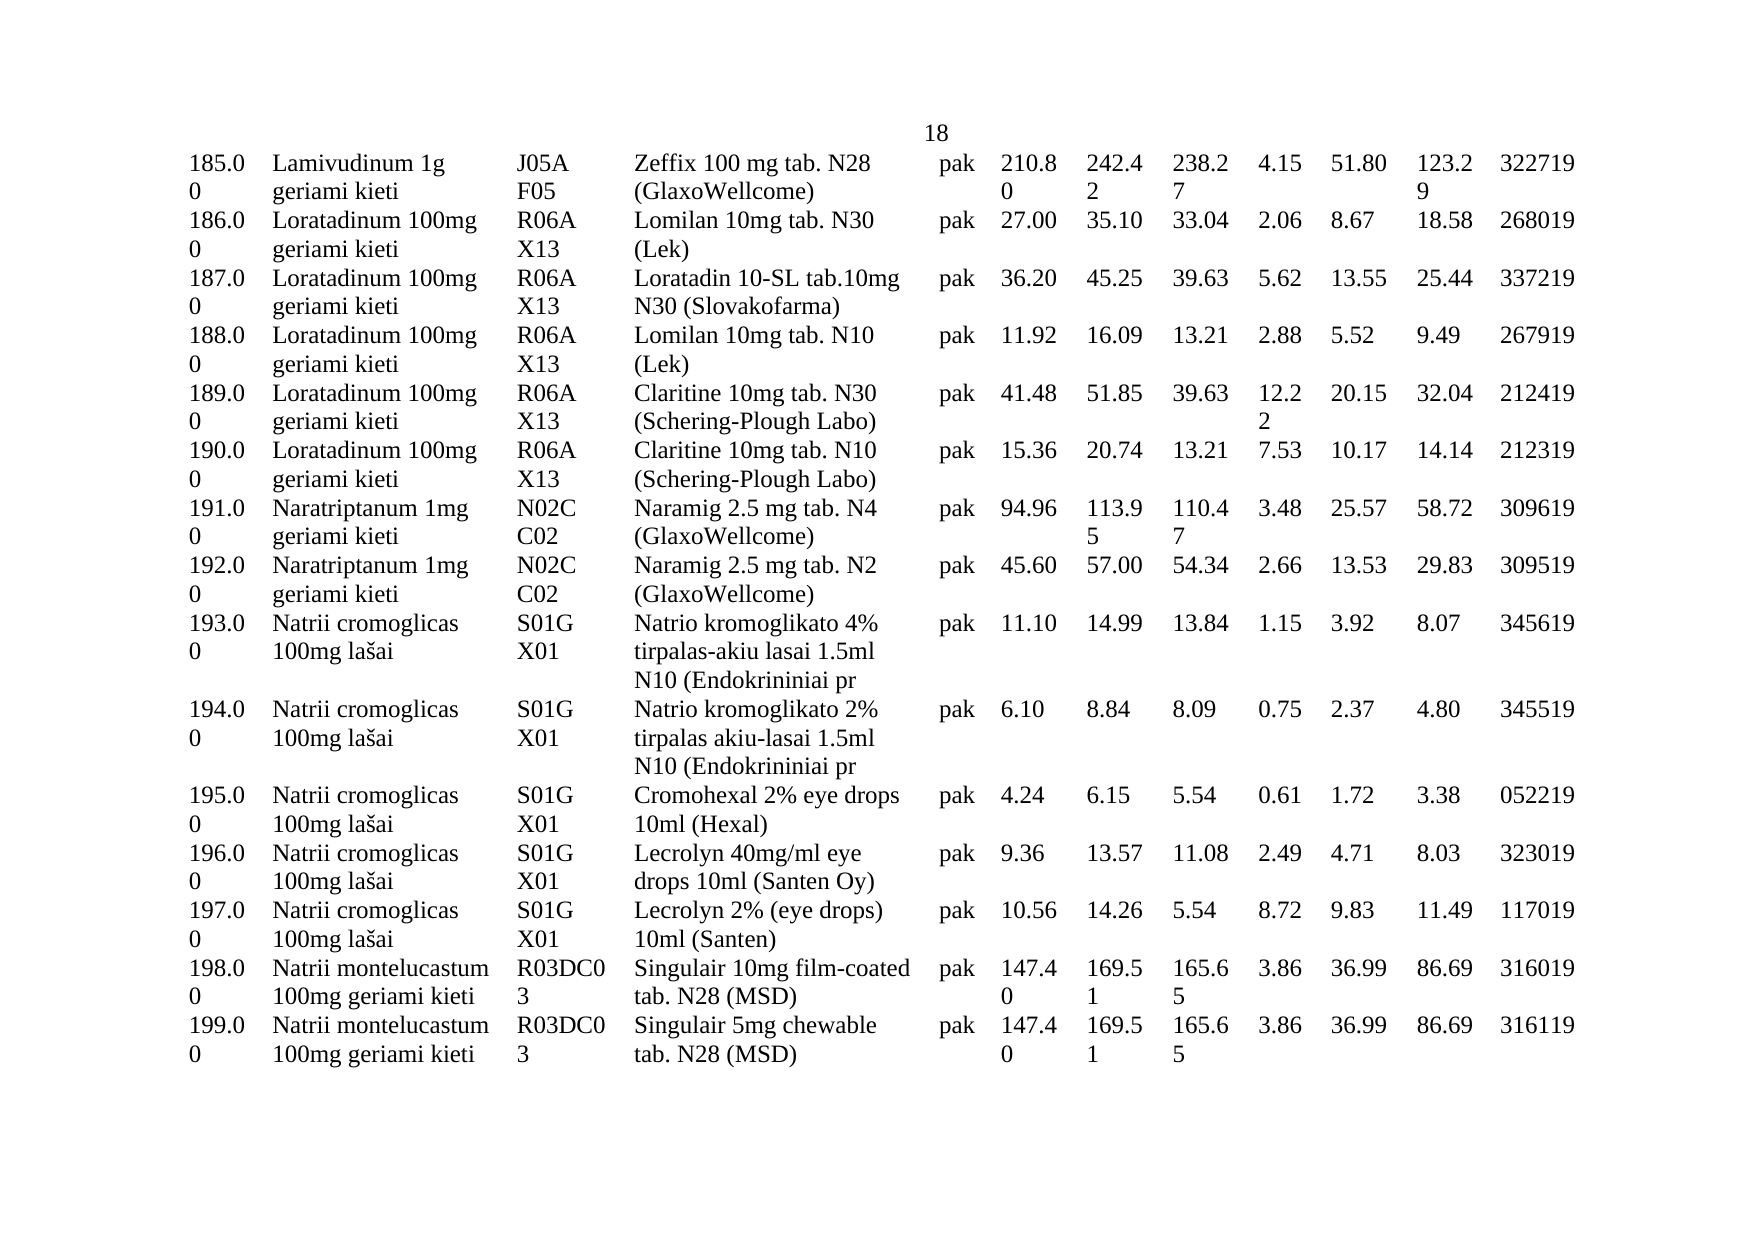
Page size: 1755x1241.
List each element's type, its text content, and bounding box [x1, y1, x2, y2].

table_cell 198.00 [177, 953, 261, 1010]
table_cell 147.40 [989, 953, 1075, 1010]
table_cell 8.67 [1319, 205, 1405, 263]
table_cell 8.09 [1161, 694, 1247, 780]
table_cell 29.83 [1405, 550, 1489, 608]
table_cell 052219 [1489, 780, 1589, 838]
table_cell 165.65 [1161, 1010, 1247, 1068]
table_cell 58.72 [1405, 493, 1489, 550]
table_cell Loratadinum 100mg geriami kieti [261, 435, 505, 493]
table_cell [1589, 205, 1595, 263]
table_cell 9.83 [1319, 895, 1405, 953]
table_cell 6.10 [989, 694, 1075, 780]
table_cell [1589, 780, 1595, 838]
table_cell [1589, 550, 1595, 608]
table_cell Naramig 2.5 mg tab. N2 (GlaxoWellcome) [623, 550, 928, 608]
table_cell Claritine 10mg tab. N10 (Schering-Plough Labo) [623, 435, 928, 493]
table_cell 36.20 [989, 263, 1075, 320]
table_cell 20.74 [1075, 435, 1161, 493]
table_cell 11.92 [989, 320, 1075, 378]
table_cell 11.10 [989, 608, 1075, 694]
table_cell 10.56 [989, 895, 1075, 953]
table_cell 165.65 [1161, 953, 1247, 1010]
table_cell pak [928, 694, 989, 780]
table_cell Naramig 2.5 mg tab. N4 (GlaxoWellcome) [623, 493, 928, 550]
table_cell 16.09 [1075, 320, 1161, 378]
table_cell 1.72 [1319, 780, 1405, 838]
table_cell [1589, 435, 1595, 493]
table_cell [1589, 320, 1595, 378]
table_cell 12.22 [1247, 378, 1319, 435]
table_cell 39.63 [1161, 378, 1247, 435]
table_cell 192.00 [177, 550, 261, 608]
table_cell [1589, 1010, 1595, 1068]
table_cell 14.26 [1075, 895, 1161, 953]
table_cell R06A X13 [505, 263, 623, 320]
table_cell pak [928, 1010, 989, 1068]
table_cell Loratadinum 100mg geriami kieti [261, 263, 505, 320]
table_cell [1589, 895, 1595, 953]
table_cell 3.92 [1319, 608, 1405, 694]
table_cell S01G X01 [505, 694, 623, 780]
table_cell 39.63 [1161, 263, 1247, 320]
table_cell pak [928, 148, 989, 205]
table_cell 5.54 [1161, 780, 1247, 838]
table_cell Natrio kromoglikato 4% tirpalas-akiu lasai 1.5ml N10 (Endokrininiai pr [623, 608, 928, 694]
table_cell 316019 [1489, 953, 1589, 1010]
table_cell Natrii cromoglicas 100mg lašai [261, 780, 505, 838]
table_cell R06A X13 [505, 378, 623, 435]
table_cell [1589, 838, 1595, 895]
table_cell 117019 [1489, 895, 1589, 953]
table_cell 11.08 [1161, 838, 1247, 895]
table_cell 14.99 [1075, 608, 1161, 694]
table_cell pak [928, 378, 989, 435]
table_cell 316119 [1489, 1010, 1589, 1068]
table_cell 188.00 [177, 320, 261, 378]
table_cell 194.00 [177, 694, 261, 780]
table_cell pak [928, 205, 989, 263]
table_cell 3.86 [1247, 953, 1319, 1010]
table_cell 13.21 [1161, 435, 1247, 493]
table_cell 190.00 [177, 435, 261, 493]
table_cell 13.21 [1161, 320, 1247, 378]
table_cell [1589, 694, 1595, 780]
table_cell 25.44 [1405, 263, 1489, 320]
table_cell 8.07 [1405, 608, 1489, 694]
table_cell Natrii montelucastum 100mg geriami kieti [261, 953, 505, 1010]
table_cell [1589, 148, 1595, 205]
table_cell 9.49 [1405, 320, 1489, 378]
table_cell Loratadinum 100mg geriami kieti [261, 378, 505, 435]
table_cell 8.84 [1075, 694, 1161, 780]
table_cell 25.57 [1319, 493, 1405, 550]
table_cell 169.51 [1075, 953, 1161, 1010]
table_cell [1589, 263, 1595, 320]
table_cell 185.00 [177, 148, 261, 205]
table_cell Natrii montelucastum 100mg geriami kieti [261, 1010, 505, 1068]
table_cell 345619 [1489, 608, 1589, 694]
table_cell Singulair 10mg film-coated tab. N28 (MSD) [623, 953, 928, 1010]
table_cell 8.72 [1247, 895, 1319, 953]
table_cell 32.04 [1405, 378, 1489, 435]
table_cell pak [928, 263, 989, 320]
table_cell 169.51 [1075, 1010, 1161, 1068]
table_cell Lomilan 10mg tab. N10 (Lek) [623, 320, 928, 378]
table_cell R06A X13 [505, 205, 623, 263]
table_cell 18.58 [1405, 205, 1489, 263]
table_cell Loratadinum 100mg geriami kieti [261, 205, 505, 263]
table_cell S01G X01 [505, 838, 623, 895]
table_cell 45.25 [1075, 263, 1161, 320]
table_cell 197.00 [177, 895, 261, 953]
table_cell 4.71 [1319, 838, 1405, 895]
table_cell pak [928, 895, 989, 953]
table_cell 10.17 [1319, 435, 1405, 493]
table_cell J05A F05 [505, 148, 623, 205]
table_cell 13.57 [1075, 838, 1161, 895]
table_cell 2.88 [1247, 320, 1319, 378]
table_cell S01G X01 [505, 780, 623, 838]
table_cell 6.15 [1075, 780, 1161, 838]
table_cell 309519 [1489, 550, 1589, 608]
table_cell 210.80 [989, 148, 1075, 205]
table_cell pak [928, 780, 989, 838]
table_cell 5.52 [1319, 320, 1405, 378]
table_cell Lecrolyn 2% (eye drops) 10ml (Santen) [623, 895, 928, 953]
table_cell 5.62 [1247, 263, 1319, 320]
table_cell 2.37 [1319, 694, 1405, 780]
table_cell pak [928, 953, 989, 1010]
table_cell 14.14 [1405, 435, 1489, 493]
table_cell Naratriptanum 1mg geriami kieti [261, 550, 505, 608]
table_cell 195.00 [177, 780, 261, 838]
table_cell 36.99 [1319, 953, 1405, 1010]
table_cell 1.15 [1247, 608, 1319, 694]
table_cell Natrii cromoglicas 100mg lašai [261, 608, 505, 694]
table_cell 242.42 [1075, 148, 1161, 205]
table_cell 2.66 [1247, 550, 1319, 608]
table_cell Natrii cromoglicas 100mg lašai [261, 895, 505, 953]
table_cell 15.36 [989, 435, 1075, 493]
table_cell Loratadinum 100mg geriami kieti [261, 320, 505, 378]
table_cell 212419 [1489, 378, 1589, 435]
table_cell 36.99 [1319, 1010, 1405, 1068]
table_cell [1589, 953, 1595, 1010]
table_cell 110.47 [1161, 493, 1247, 550]
table_cell 322719 [1489, 148, 1589, 205]
table_cell 5.54 [1161, 895, 1247, 953]
table_cell Cromohexal 2% eye drops 10ml (Hexal) [623, 780, 928, 838]
table_cell 113.95 [1075, 493, 1161, 550]
table_cell N02C C02 [505, 550, 623, 608]
table_cell 51.80 [1319, 148, 1405, 205]
table_cell Singulair 5mg chewable tab. N28 (MSD) [623, 1010, 928, 1068]
table_cell 345519 [1489, 694, 1589, 780]
table_cell 4.15 [1247, 148, 1319, 205]
table_cell Lomilan 10mg tab. N30 (Lek) [623, 205, 928, 263]
table_cell 13.55 [1319, 263, 1405, 320]
table_cell 54.34 [1161, 550, 1247, 608]
table_cell 2.06 [1247, 205, 1319, 263]
table_cell 11.49 [1405, 895, 1489, 953]
table_cell S01G X01 [505, 895, 623, 953]
table_cell 45.60 [989, 550, 1075, 608]
table_cell pak [928, 550, 989, 608]
table_cell 4.24 [989, 780, 1075, 838]
table_cell N02C C02 [505, 493, 623, 550]
table_cell 13.53 [1319, 550, 1405, 608]
table_cell Natrio kromoglikato 2% tirpalas akiu-lasai 1.5ml N10 (Endokrininiai pr [623, 694, 928, 780]
table_cell 0.75 [1247, 694, 1319, 780]
table_cell 186.00 [177, 205, 261, 263]
table_cell 123.29 [1405, 148, 1489, 205]
table_cell R06A X13 [505, 435, 623, 493]
table_cell 9.36 [989, 838, 1075, 895]
table_cell 7.53 [1247, 435, 1319, 493]
table_cell [1589, 378, 1595, 435]
table_cell R03DC03 [505, 953, 623, 1010]
table_cell [1589, 493, 1595, 550]
table_cell 268019 [1489, 205, 1589, 263]
table_cell 3.38 [1405, 780, 1489, 838]
table_cell 57.00 [1075, 550, 1161, 608]
table_cell pak [928, 320, 989, 378]
table_cell 41.48 [989, 378, 1075, 435]
table_cell 187.00 [177, 263, 261, 320]
table_cell 196.00 [177, 838, 261, 895]
table_cell 13.84 [1161, 608, 1247, 694]
table_cell 35.10 [1075, 205, 1161, 263]
table_cell 8.03 [1405, 838, 1489, 895]
table_cell 33.04 [1161, 205, 1247, 263]
table_cell pak [928, 435, 989, 493]
table_cell 238.27 [1161, 148, 1247, 205]
table_cell 309619 [1489, 493, 1589, 550]
table_cell 51.85 [1075, 378, 1161, 435]
table_cell 86.69 [1405, 953, 1489, 1010]
table_cell 199.00 [177, 1010, 261, 1068]
table_cell Zeffix 100 mg tab. N28 (GlaxoWellcome) [623, 148, 928, 205]
table_cell 189.00 [177, 378, 261, 435]
table_cell Natrii cromoglicas 100mg lašai [261, 694, 505, 780]
table_cell Natrii cromoglicas 100mg lašai [261, 838, 505, 895]
table_cell Claritine 10mg tab. N30 (Schering-Plough Labo) [623, 378, 928, 435]
table_cell 191.00 [177, 493, 261, 550]
table_cell pak [928, 838, 989, 895]
table_cell 20.15 [1319, 378, 1405, 435]
table_cell Naratriptanum 1mg geriami kieti [261, 493, 505, 550]
table_cell 323019 [1489, 838, 1589, 895]
table_cell S01G X01 [505, 608, 623, 694]
table_cell Lecrolyn 40mg/ml eye drops 10ml (Santen Oy) [623, 838, 928, 895]
table_cell 4.80 [1405, 694, 1489, 780]
table_cell pak [928, 608, 989, 694]
table_cell [1589, 608, 1595, 694]
table_cell Lamivudinum 1g geriami kieti [261, 148, 505, 205]
table_cell 94.96 [989, 493, 1075, 550]
table_cell 267919 [1489, 320, 1589, 378]
table_cell 0.61 [1247, 780, 1319, 838]
table_cell 337219 [1489, 263, 1589, 320]
table_cell 212319 [1489, 435, 1589, 493]
table_cell pak [928, 493, 989, 550]
table_cell 27.00 [989, 205, 1075, 263]
table_cell 3.86 [1247, 1010, 1319, 1068]
table_cell R06A X13 [505, 320, 623, 378]
table_cell 86.69 [1405, 1010, 1489, 1068]
table_cell 2.49 [1247, 838, 1319, 895]
table_cell 193.00 [177, 608, 261, 694]
table_cell Loratadin 10-SL tab.10mg N30 (Slovakofarma) [623, 263, 928, 320]
table_cell R03DC03 [505, 1010, 623, 1068]
table_cell 3.48 [1247, 493, 1319, 550]
table_cell 147.40 [989, 1010, 1075, 1068]
